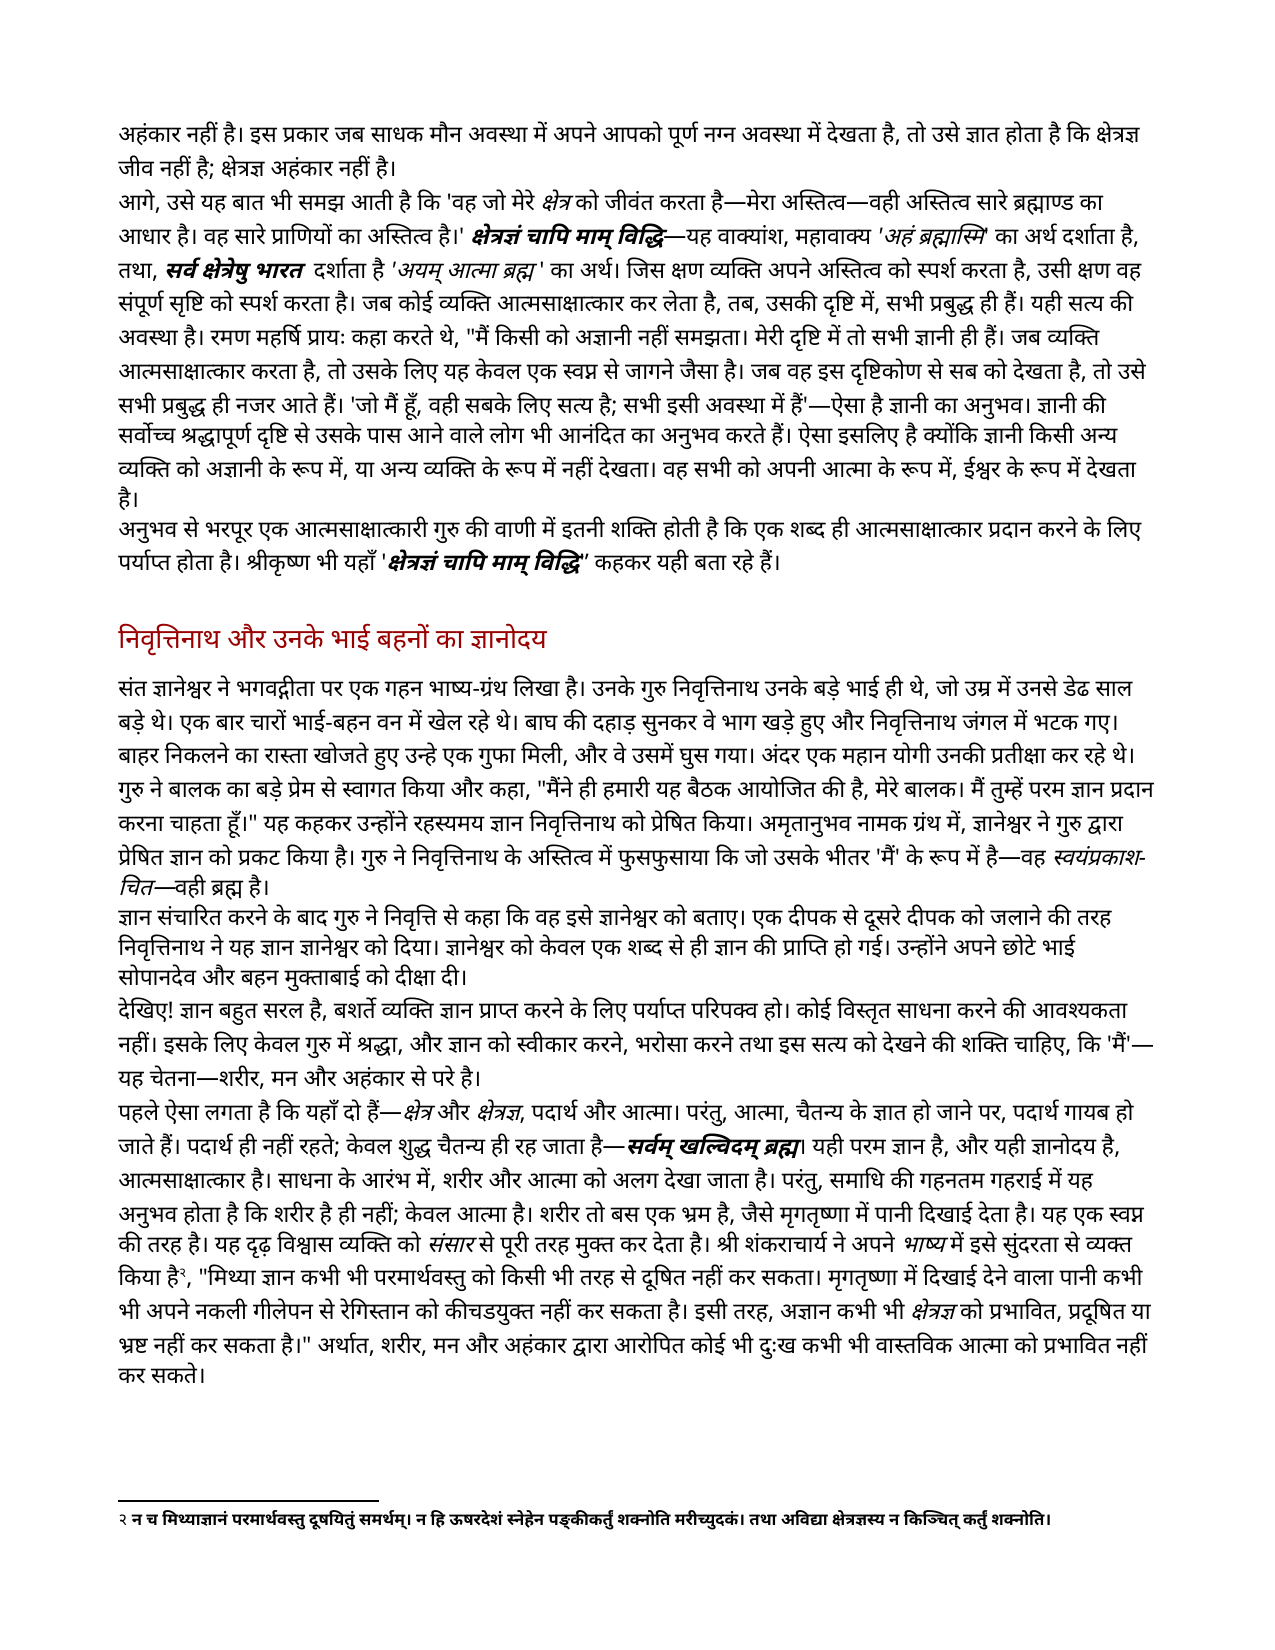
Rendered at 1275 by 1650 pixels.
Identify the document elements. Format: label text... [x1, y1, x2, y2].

text अनुभव से भरपूर एक आत्मसाक्षात्कारी गुरु की वाणी में इतनी शक्ति होती है कि एक शब्द ही आत्मसाक्षात्कार प्रदान करने के लिए पर्याप्त होता है। श्रीकृष्ण भी यहाँ 'क्षेत्रज्ञं चापि माम् विद्धि'’ कहकर यही बता रहे हैं। [118, 516, 1157, 580]
text आगे, उसे यह बात भी समझ आती है कि 'वह जो मेरे क्षेत्र को जीवंत करता है—मेरा अस्तित्व—वही अस्तित्व सारे ब्रह्माण्ड का आधार है। वह सारे प्राणियों का अस्तित्व है।' क्षेत्रज्ञं चापि माम् विद्धि—यह वाक्यांश, महावाक्य 'अहं ब्रह्मास्मि' का अर्थ दर्शाता है, तथा, सर्व क्षेत्रेषु भारत दर्शाता है 'अयम् आत्मा ब्रह्म ' का अर्थ। जिस क्षण व्यक्ति अपने अस्तित्व को स्पर्श करता है, उसी क्षण वह संपूर्ण सृष्टि को स्पर्श करता है। जब कोई व्यक्ति आत्मसाक्षात्कार कर लेता है, तब, उसकी दृष्टि में, सभी प्रबुद्ध ही हैं। यही सत्य की अवस्था है। रमण महर्षि प्रायः कहा करते थे, "मैं किसी को अज्ञानी नहीं समझता। मेरी दृष्टि में तो सभी ज्ञानी ही हैं। जब व्यक्ति आत्मसाक्षात्कार करता है, तो उसके लिए यह केवल एक स्वप्न से जागने जैसा है। जब वह इस दृष्टिकोण से सब को देखता है, तो उसे सभी प्रबुद्ध ही नजर आते हैं। 'जो मैं हूँ, वही सबके लिए सत्य है; सभी इसी अवस्था में हैं'—ऐसा है ज्ञानी का अनुभव। ज्ञानी की सर्वोच्च श्रद्धापूर्ण दृष्टि से उसके पास आने वाले लोग भी आनंदित का अनुभव करते हैं। ऐसा इसलिए है क्योंकि ज्ञानी किसी अन्य व्यक्ति को अज्ञानी के रूप में, या अन्य व्यक्ति के रूप में नहीं देखता। वह सभी को अपनी आत्मा के रूप में, ईश्वर के रूप में देखता है। [118, 186, 1157, 516]
text अहंकार नहीं है। इस प्रकार जब साधक मौन अवस्था में अपने आपको पूर्ण नग्न अवस्था में देखता है, तो उसे ज्ञात होता है कि क्षेत्रज्ञ जीव नहीं है; क्षेत्रज्ञ अहंकार नहीं है। [118, 118, 1157, 186]
text न च मिथ्याज्ञानं परमार्थवस्तु दूषयितुं समर्थम्। न हि ऊषरदेशं स्नेहेन पङ्कीकर्तुं शक्नोति मरीच्युदकं। तथा अविद्या क्षेत्रज्ञस्य न किञ्चित् कर्तुं शक्नोति। [118, 1507, 1157, 1532]
text निवृत्तिनाथ और उनके भाई बहनों का ज्ञानोदय [118, 624, 1157, 659]
text पहले ऐसा लगता है कि यहाँ दो हैं—क्षेत्र और क्षेत्रज्ञ, पदार्थ और आत्मा। परंतु, आत्मा, चैतन्य के ज्ञात हो जाने पर, पदार्थ गायब हो जाते हैं। पदार्थ ही नहीं रहते; केवल शुद्ध चैतन्य ही रह जाता है—सर्वम् खल्विदम् ब्रह्म। यही परम ज्ञान है, और यही ज्ञानोदय है, आत्मसाक्षात्कार है। साधना के आरंभ में, शरीर और आत्मा को अलग देखा जाता है। परंतु, समाधि की गहनतम गहराई में यह अनुभव होता है कि शरीर है ही नहीं; केवल आत्मा है। शरीर तो बस एक भ्रम है, जैसे मृगतृष्णा में पानी दिखाई देता है। यह एक स्वप्न की तरह है। यह दृढ़ विश्वास व्यक्ति को संसार से पूरी तरह मुक्त कर देता है। श्री शंकराचार्य ने अपने भाष्य में इसे सुंदरता से व्यक्त किया है, "मिथ्या ज्ञान कभी भी परमार्थवस्तु को किसी भी तरह से दूषित नहीं कर सकता। मृगतृष्णा में दिखाई देने वाला पानी कभी भी अपने नकली गीलेपन से रेगिस्तान को कीचडयुक्त नहीं कर सकता है। इसी तरह, अज्ञान कभी भी क्षेत्रज्ञ को प्रभावित, प्रदूषित या भ्रष्ट नहीं कर सकता है।" अर्थात, शरीर, मन और अहंकार द्वारा आरोपित कोई भी दुःख कभी भी वास्तविक आत्मा को प्रभावित नहीं कर सकते। [118, 1096, 1157, 1393]
text ज्ञान संचारित करने के बाद गुरु ने निवृत्ति से कहा कि वह इसे ज्ञानेश्वर को बताए। एक दीपक से दूसरे दीपक को जलाने की तरह निवृत्तिनाथ ने यह ज्ञान ज्ञानेश्वर को दिया। ज्ञानेश्वर को केवल एक शब्द से ही ज्ञान की प्राप्ति हो गई। उन्होंने अपने छोटे भाई सोपानदेव और बहन मुक्ताबाई को दीक्षा दी। [118, 905, 1157, 994]
text देखिए! ज्ञान बहुत सरल है, बशर्ते व्यक्ति ज्ञान प्राप्त करने के लिए पर्याप्त परिपक्व हो। कोई विस्तृत साधना करने की आवश्यकता नहीं। इसके लिए केवल गुरु में श्रद्धा, और ज्ञान को स्वीकार करने, भरोसा करने तथा इस सत्य को देखने की शक्ति चाहिए, कि 'मैं'—यह चेतना—शरीर, मन और अहंकार से परे है। [118, 994, 1157, 1096]
text संत ज्ञानेश्वर ने भगवद्गीता पर एक गहन भाष्य-ग्रंथ लिखा है। उनके गुरु निवृत्तिनाथ उनके बड़े भाई ही थे, जो उम्र में उनसे डेढ साल बड़े थे। एक बार चारों भाई-बहन वन में खेल रहे थे। बाघ की दहाड़ सुनकर वे भाग खड़े हुए और निवृत्तिनाथ जंगल में भटक गए। बाहर निकलने का रास्ता खोजते हुए उन्हे एक गुफा मिली, और वे उसमें घुस गया। अंदर एक महान योगी उनकी प्रतीक्षा कर रहे थे। गुरु ने बालक का बड़े प्रेम से स्वागत किया और कहा, "मैंने ही हमारी यह बैठक आयोजित की है, मेरे बालक। मैं तुम्हें परम ज्ञान प्रदान करना चाहता हूँ।" यह कहकर उन्होंने रहस्यमय ज्ञान निवृत्तिनाथ को प्रेषित किया। अमृतानुभव नामक ग्रंथ में, ज्ञानेश्वर ने गुरु द्वारा प्रेषित ज्ञान को प्रकट किया है। गुरु ने निवृत्तिनाथ के अस्तित्व में फुसफुसाया कि जो उसके भीतर 'मैं' के रूप में है—वह स्वयंप्रकाश-चित—वही ब्रह्म है। [118, 672, 1157, 905]
